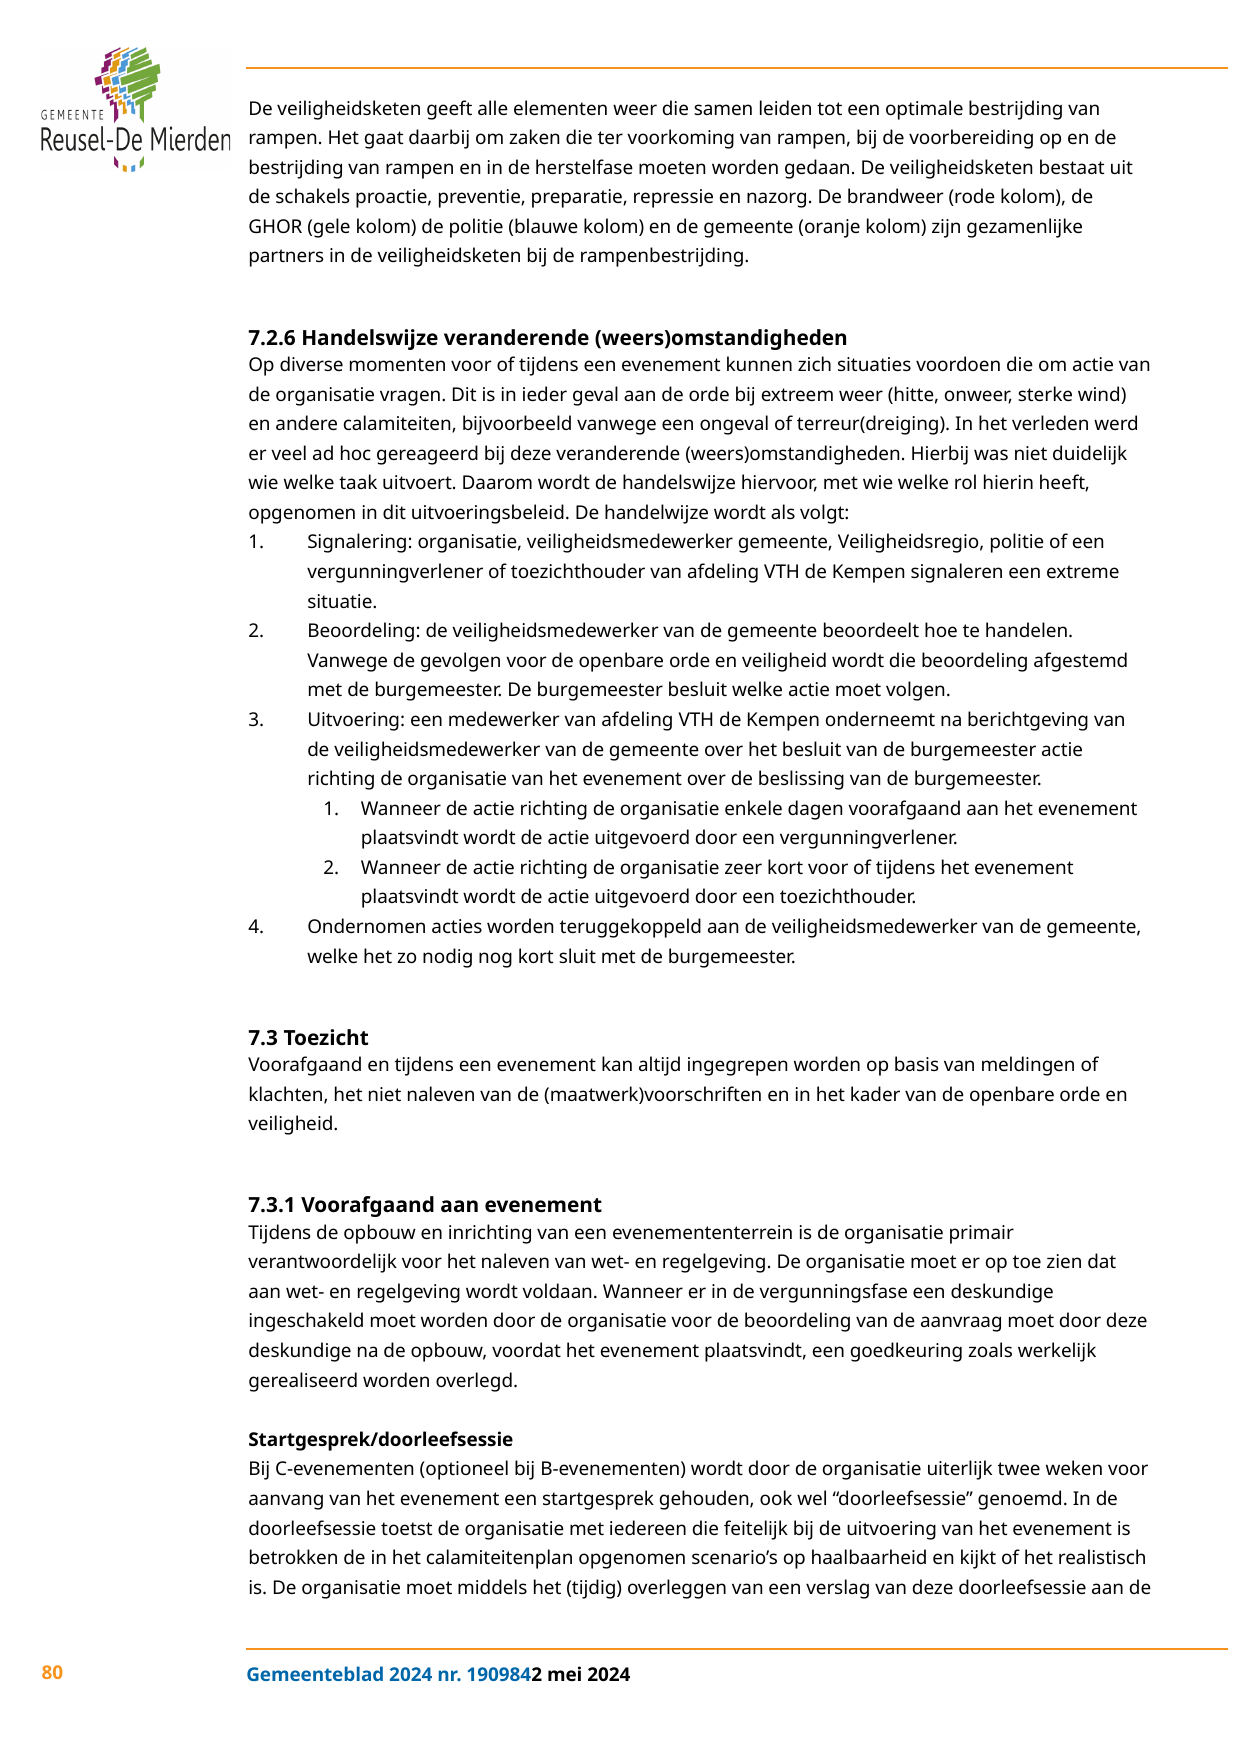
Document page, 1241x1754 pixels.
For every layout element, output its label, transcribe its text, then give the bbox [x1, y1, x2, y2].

list Ondernomen acties worden teruggekoppeld aan de veiligheidsmedewerker van de gemeente, welke het zo nodig nog kort sluit met de burgemeester. [248, 913, 1152, 968]
text Startgesprek/doorleefsessie [248, 1426, 1152, 1452]
list Wanneer de actie richting de organisatie enkele dagen voorafgaand aan het evenement plaatsvindt wordt de actie uitgevoerd door een vergunningverlener. [323, 795, 1152, 850]
list Beoordeling: de veiligheidsmedewerker van de gemeente beoordeelt hoe te handelen. Vanwege de gevolgen voor de openbare orde en veiligheid wordt die beoordeling afgestemd met de burgemeester. De burgemeester besluit welke actie moet volgen. [248, 617, 1152, 702]
list Wanneer de actie richting de organisatie zeer kort voor of tijdens het evenement plaatsvindt wordt de actie uitgevoerd door een toezichthouder. [323, 854, 1152, 909]
text 7.3 Toezicht [248, 1023, 1152, 1051]
text Op diverse momenten voor of tijdens een evenement kunnen zich situaties voordoen die om actie van de organisatie vragen. Dit is in ieder geval aan de orde bij extreem weer (hitte, onweer, sterke wind) en andere calamiteiten, bijvoorbeeld vanwege een ongeval of terreur(dreiging). In het verleden werd er veel ad hoc gereageerd bij deze veranderende (weers)omstandigheden. Hierbij was niet duidelijk wie welke taak uitvoert. Daarom wordt de handelswijze hiervoor, met wie welke rol hierin heeft, opgenomen in dit uitvoeringsbeleid. De handelwijze wordt als volgt: [248, 351, 1152, 525]
text De veiligheidsketen geeft alle elementen weer die samen leiden tot een optimale bestrijding van rampen. Het gaat daarbij om zaken die ter voorkoming van rampen, bij de voorbereiding op en de bestrijding van rampen en in de herstelfase moeten worden gedaan. De veiligheidsketen bestaat uit de schakels proactie, preventie, preparatie, repressie en nazorg. De brandweer (rode kolom), de GHOR (gele kolom) de politie (blauwe kolom) en de gemeente (oranje kolom) zijn gezamenlijke partners in de veiligheidsketen bij de rampenbestrijding. [248, 95, 1152, 268]
list Signalering: organisatie, veiligheidsmedewerker gemeente, Veiligheidsregio, politie of een vergunningverlener of toezichthouder van afdeling VTH de Kempen signaleren een extreme situatie. [248, 529, 1152, 613]
text 7.2.6 Handelswijze veranderende (weers)omstandigheden [248, 323, 1152, 351]
picture [41, 47, 231, 172]
text Bij C-evenementen (optioneel bij B-evenementen) wordt door de organisatie uiterlijk twee weken voor aanvang van het evenement een startgesprek gehouden, ook wel “doorleefsessie” genoemd. In de doorleefsessie toetst de organisatie met iedereen die feitelijk bij de uitvoering van het evenement is betrokken de in het calamiteitenplan opgenomen scenario’s op haalbaarheid en kijkt of het realistisch is. De organisatie moet middels het (tijdig) overleggen van een verslag van deze doorleefsessie aan de [248, 1456, 1152, 1599]
list Uitvoering: een medewerker van afdeling VTH de Kempen onderneemt na berichtgeving van de veiligheidsmedewerker van de gemeente over het besluit van de burgemeester actie richting de organisatie van het evenement over de beslissing van de burgemeester. [248, 706, 1152, 791]
text 7.3.1 Voorafgaand aan evenement [248, 1190, 1152, 1219]
text Tijdens de opbouw en inrichting van een evenemententerrein is de organisatie primair verantwoordelijk voor het naleven van wet- en regelgeving. De organisatie moet er op toe zien dat aan wet- en regelgeving wordt voldaan. Wanneer er in de vergunningsfase een deskundige ingeschakeld moet worden door de organisatie voor de beoordeling van de aanvraag moet door deze deskundige na de opbouw, voordat het evenement plaatsvindt, een goedkeuring zoals werkelijk gerealiseerd worden overlegd. [248, 1219, 1152, 1392]
text Voorafgaand en tijdens een evenement kan altijd ingegrepen worden op basis van meldingen of klachten, het niet naleven van de (maatwerk)voorschriften en in het kader van de openbare orde en veiligheid. [248, 1051, 1152, 1136]
